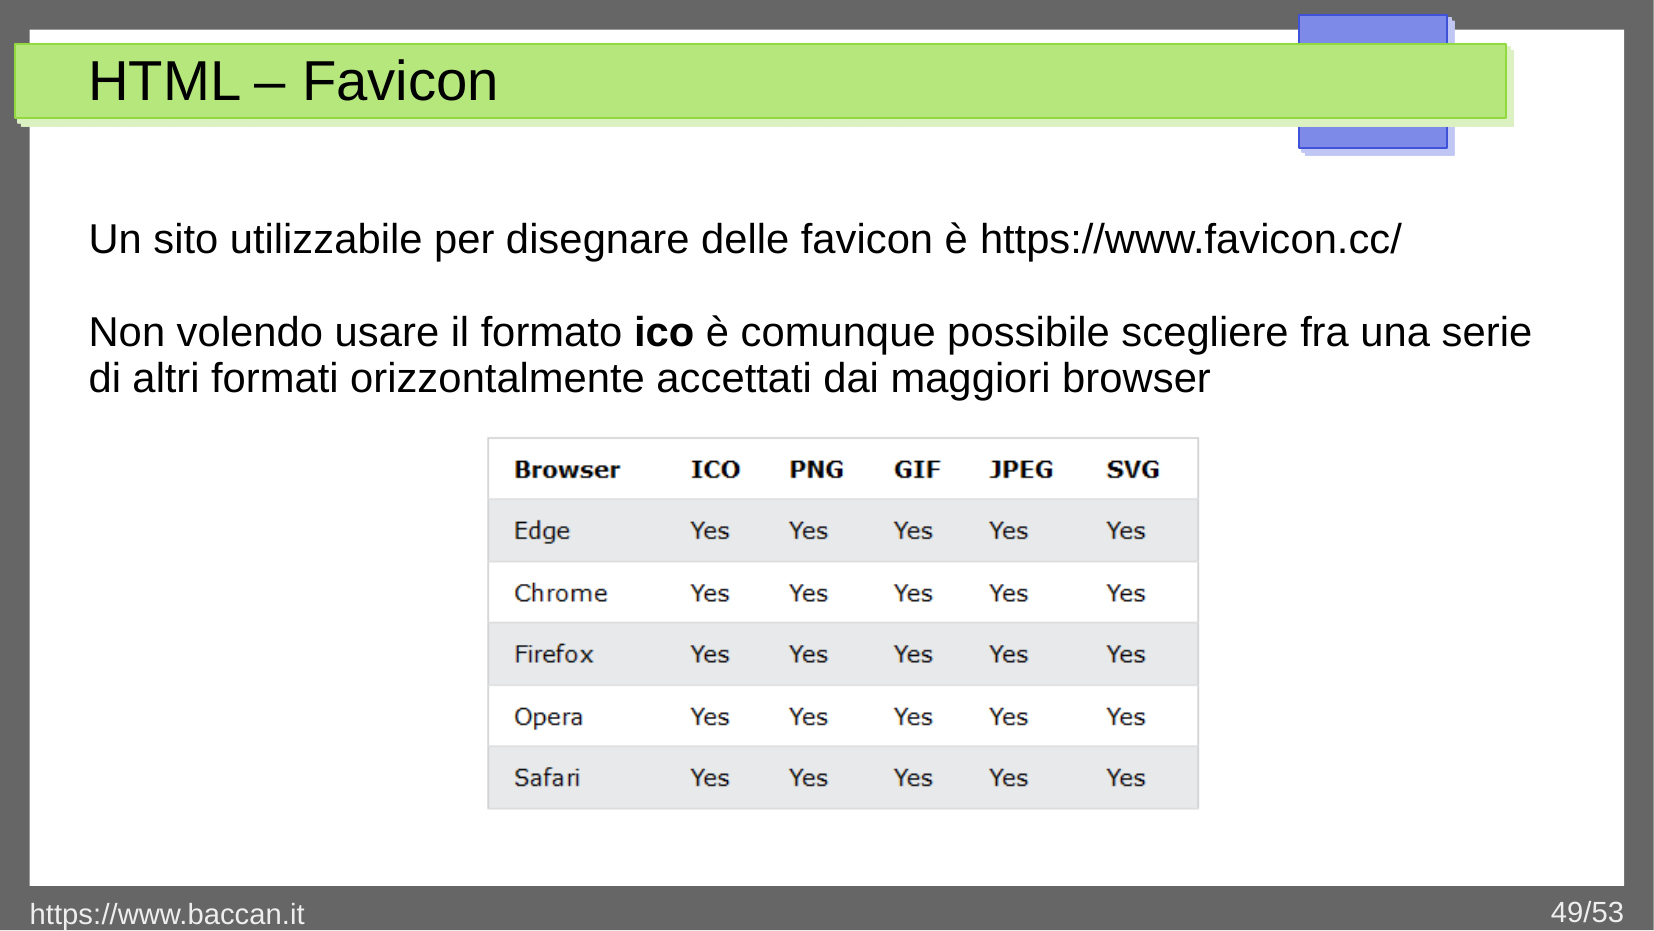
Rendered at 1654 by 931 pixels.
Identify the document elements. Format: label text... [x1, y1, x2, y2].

picture [472, 425, 1218, 827]
text_box Un sito utilizzabile per disegnare delle favicon è https://www.favicon.cc/ Non volendo usare il formato ico è comunque possibile scegliere fra una serie di altri formati orizzontalmente accettati dai maggiori browser [88, 169, 1565, 820]
title HTML – Favicon [88, 44, 1506, 119]
